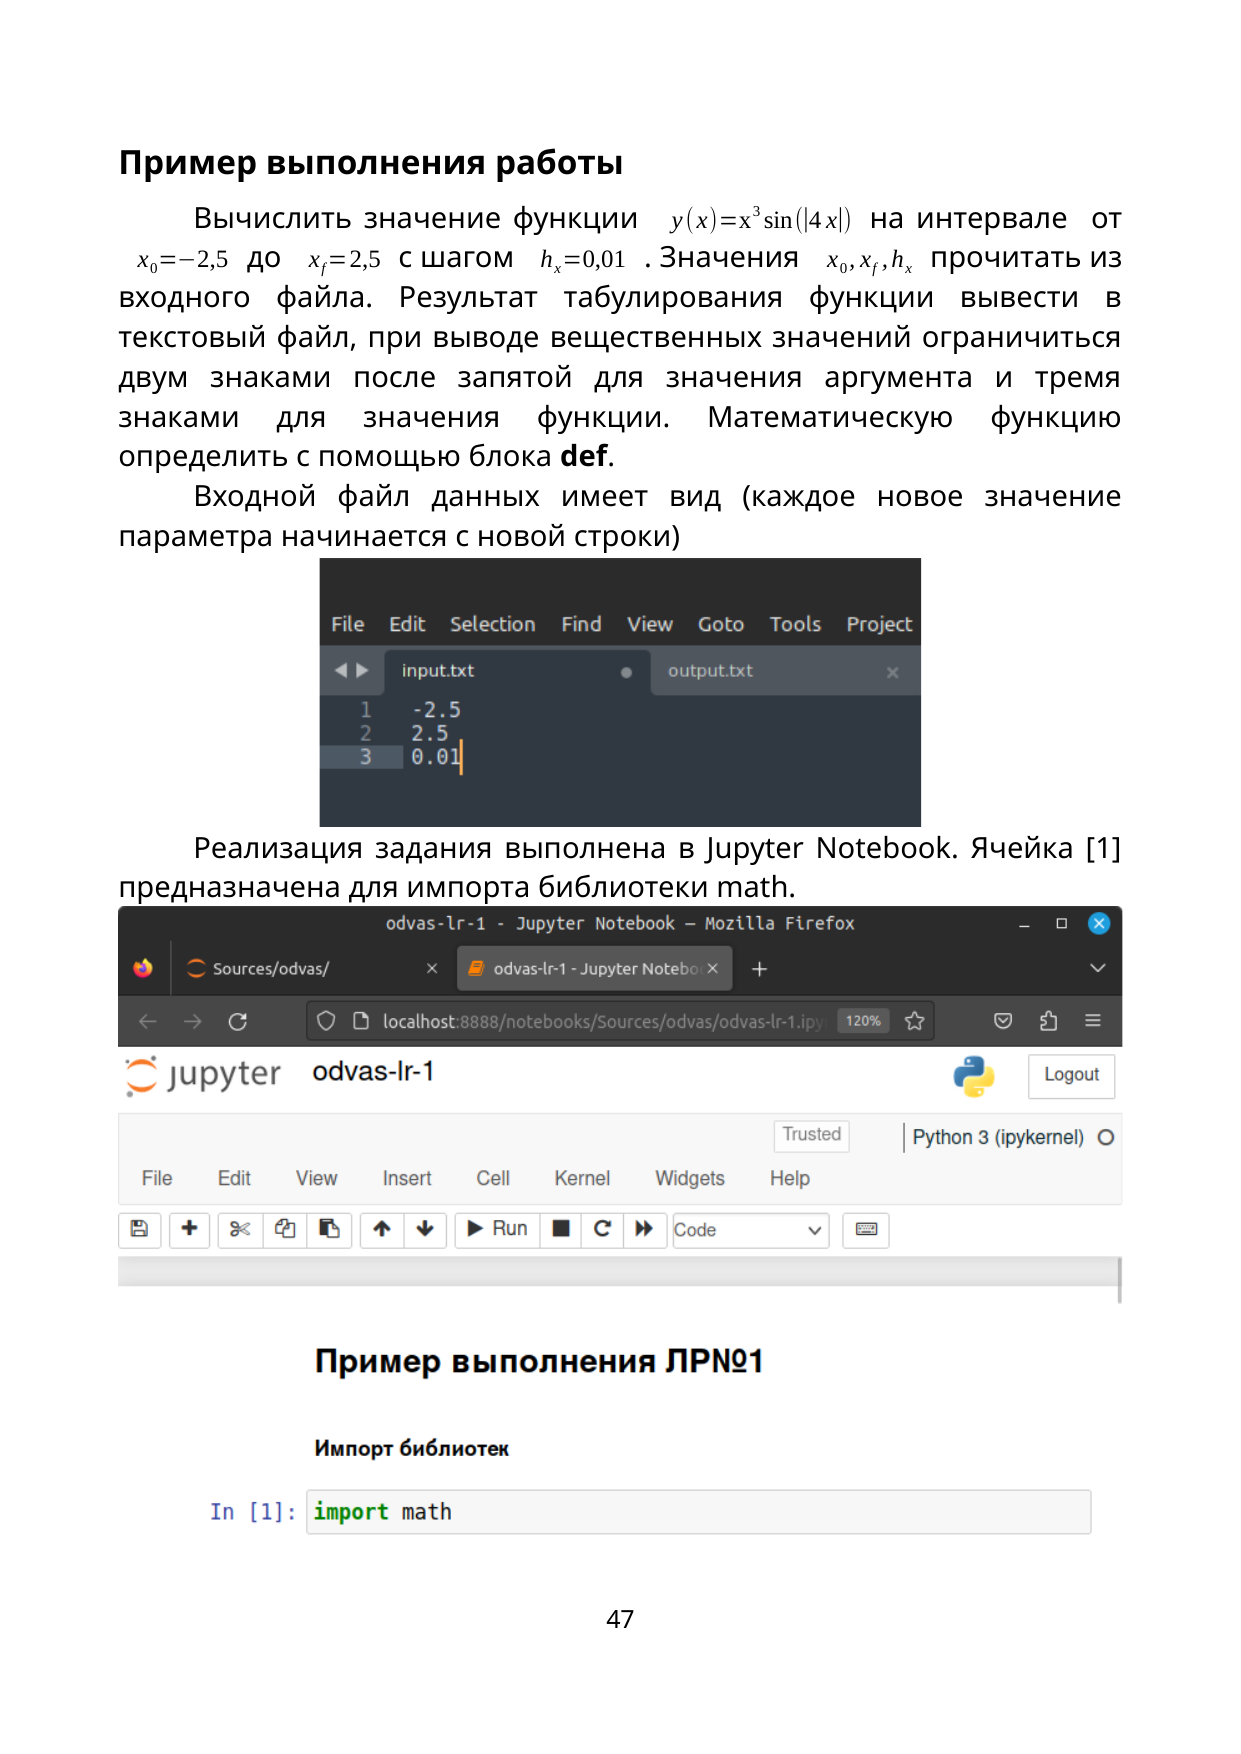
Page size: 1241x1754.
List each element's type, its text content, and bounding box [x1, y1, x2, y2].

subtitle Пример выполнения работы [118, 139, 1122, 184]
text Реализация задания выполнена в Jupyter Notebook. Ячейка [1] предназначена для импорта библиотеки math. [118, 827, 1122, 906]
picture [118, 906, 1123, 1562]
text Вычислить значение функции на интервале отдо с шагом . Значения прочитать из входного файла. Результат табулирования функции вывести в текстовый файл, при выводе вещественных значений ограничиться двум знаками после запятой для значения аргумента и тремя знаками для значения функции. Математическую функцию определить с помощью блока def. [118, 197, 1122, 475]
picture [319, 558, 922, 827]
text Входной файл данных имеет вид (каждое новое значение параметра начинается с новой строки) [118, 475, 1122, 554]
